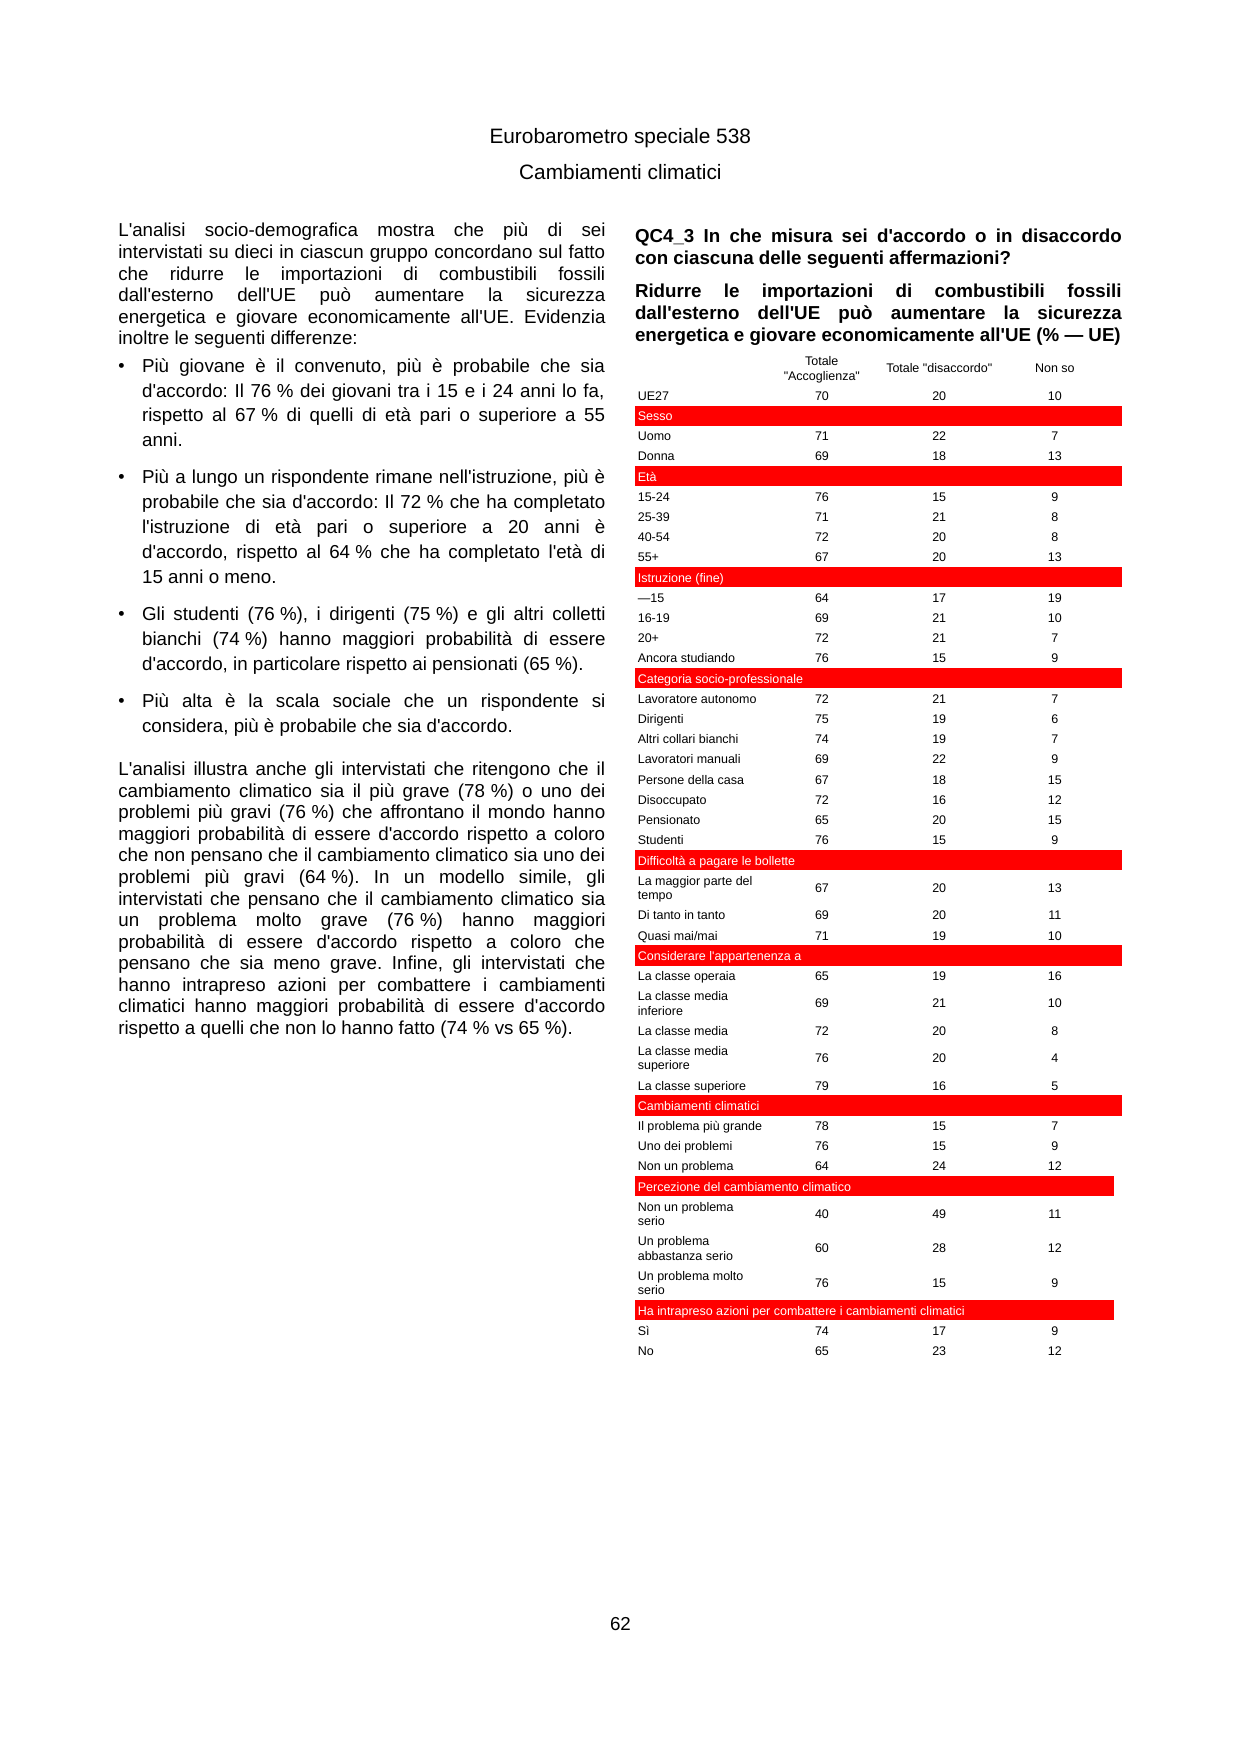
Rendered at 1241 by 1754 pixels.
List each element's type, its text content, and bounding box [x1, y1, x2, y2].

table_cell 21 [878, 507, 1000, 527]
table_cell 40-54 [635, 527, 765, 547]
table_cell 16-19 [635, 608, 765, 628]
table_cell 71 [765, 925, 878, 945]
table_cell [1110, 1266, 1122, 1300]
table_cell 22 [878, 749, 1000, 769]
table_cell Età [635, 466, 1122, 486]
table_cell 20 [878, 1020, 1000, 1041]
table_cell 9 [1000, 1320, 1109, 1341]
table_cell No [635, 1341, 765, 1361]
table_cell 17 [878, 588, 1000, 608]
table_cell Un problema abbastanza serio [635, 1231, 765, 1266]
table_cell [1110, 905, 1122, 925]
table_cell 12 [1000, 1156, 1109, 1176]
table_cell 72 [765, 689, 878, 709]
table_cell 71 [765, 426, 878, 446]
table_cell Dirigenti [635, 709, 765, 729]
table_cell 17 [878, 1320, 1000, 1341]
table_cell 11 [1000, 905, 1109, 925]
table_cell Altri collari bianchi [635, 729, 765, 749]
table_cell 13 [1000, 870, 1109, 905]
table_cell 21 [878, 986, 1000, 1020]
table_cell 40 [765, 1196, 878, 1231]
table_cell 20 [878, 527, 1000, 547]
table_cell 78 [765, 1116, 878, 1136]
table_cell 70 [765, 385, 878, 406]
table_cell [1110, 729, 1122, 749]
table_cell [1110, 925, 1122, 945]
table_cell 16 [878, 1075, 1000, 1095]
table_cell 69 [765, 905, 878, 925]
table_cell 21 [878, 689, 1000, 709]
table_cell [1110, 1341, 1122, 1361]
table_cell [1110, 1020, 1122, 1041]
table_cell 74 [765, 1320, 878, 1341]
table_cell Quasi mai/mai [635, 925, 765, 945]
table_cell 20 [878, 905, 1000, 925]
table_cell 69 [765, 986, 878, 1020]
table_cell Non un problema [635, 1156, 765, 1176]
table_header Non so [1000, 351, 1109, 385]
table_cell 9 [1000, 648, 1109, 668]
table_cell 18 [878, 446, 1000, 466]
table_cell [1110, 749, 1122, 769]
table_cell 15 [1000, 769, 1109, 789]
table_cell 4 [1000, 1041, 1109, 1075]
table_cell 20+ [635, 628, 765, 648]
table_cell 64 [765, 1156, 878, 1176]
table_cell 21 [878, 628, 1000, 648]
table_cell —15 [635, 588, 765, 608]
table_cell 12 [1000, 1231, 1109, 1266]
table_cell 15 [878, 1136, 1000, 1156]
table_cell 69 [765, 608, 878, 628]
table_cell Ha intrapreso azioni per combattere i cambiamenti climatici [635, 1300, 1114, 1320]
table_cell 24 [878, 1156, 1000, 1176]
table_cell [1110, 709, 1122, 729]
table_cell Studenti [635, 830, 765, 850]
table_cell UE27 [635, 385, 765, 406]
table_cell [1110, 1320, 1122, 1341]
table_cell 20 [878, 870, 1000, 905]
table_cell 7 [1000, 426, 1109, 446]
table_cell Di tanto in tanto [635, 905, 765, 925]
table_cell Uomo [635, 426, 765, 446]
table_cell [1110, 507, 1122, 527]
table_cell 71 [765, 507, 878, 527]
table_cell Sesso [635, 406, 1122, 426]
table_cell [1110, 547, 1122, 567]
table_cell Persone della casa [635, 769, 765, 789]
table_cell [1110, 527, 1122, 547]
table_header [1110, 351, 1122, 385]
table_cell 76 [765, 1136, 878, 1156]
list Più a lungo un rispondente rimane nell'istruzione, più è probabile che sia d'accordo: Il 72 % che ha completato l'istruzione di età pari o superiore a 20 anni è d'accordo, rispetto al 64 % che ha completato l'età di 15 anni o meno. [118, 466, 605, 587]
table_cell [1110, 1231, 1122, 1266]
text L'analisi illustra anche gli intervistati che ritengono che il cambiamento climatico sia il più grave (78 %) o uno dei problemi più gravi (76 %) che affrontano il mondo hanno maggiori probabilità di essere d'accordo rispetto a coloro che non pensano che il cambiamento climatico sia uno dei problemi più gravi (64 %). In un modello simile, gli intervistati che pensano che il cambiamento climatico sia un problema molto grave (76 %) hanno maggiori probabilità di essere d'accordo rispetto a coloro che pensano che sia meno grave. Infine, gli intervistati che hanno intrapreso azioni per combattere i cambiamenti climatici hanno maggiori probabilità di essere d'accordo rispetto a quelli che non lo hanno fatto (74 % vs 65 %). [118, 758, 605, 1038]
table_cell [1110, 385, 1122, 406]
table_cell Sì [635, 1320, 765, 1341]
table_cell [1110, 966, 1122, 986]
table_cell 12 [1000, 790, 1109, 810]
table_cell [1110, 648, 1122, 668]
table_cell 76 [765, 830, 878, 850]
table_cell [1114, 1300, 1122, 1320]
table_cell 67 [765, 769, 878, 789]
table_cell 76 [765, 486, 878, 507]
table_cell 15 [878, 1116, 1000, 1136]
list Più alta è la scala sociale che un rispondente si considera, più è probabile che sia d'accordo. [118, 690, 605, 736]
table_cell 10 [1000, 986, 1109, 1020]
table_header Totale "Accoglienza" [765, 351, 878, 385]
table_cell 15-24 [635, 486, 765, 507]
table_cell Non un problema serio [635, 1196, 765, 1231]
table_cell Categoria socio-professionale [635, 668, 1122, 688]
table_cell Lavoratori manuali [635, 749, 765, 769]
table_cell 19 [878, 709, 1000, 729]
table_cell 13 [1000, 446, 1109, 466]
table_cell 16 [878, 790, 1000, 810]
table_cell 67 [765, 870, 878, 905]
table_cell La classe operaia [635, 966, 765, 986]
table_cell 76 [765, 1041, 878, 1075]
table_cell [1110, 810, 1122, 830]
table_cell 9 [1000, 1136, 1109, 1156]
table_cell 10 [1000, 608, 1109, 628]
table_cell 9 [1000, 1266, 1109, 1300]
table_cell [1114, 1176, 1122, 1196]
table_cell [1110, 1196, 1122, 1231]
table_cell Un problema molto serio [635, 1266, 765, 1300]
table_cell 7 [1000, 1116, 1109, 1136]
table_cell 22 [878, 426, 1000, 446]
table_cell 15 [878, 486, 1000, 507]
text Ridurre le importazioni di combustibili fossili dall'esterno dell'UE può aumentare la sicurezza energetica e giovare economicamente all'UE (% — UE) [635, 280, 1122, 345]
table_cell 76 [765, 1266, 878, 1300]
table_cell La classe media inferiore [635, 986, 765, 1020]
table_cell [1110, 689, 1122, 709]
table_cell 15 [1000, 810, 1109, 830]
table_cell [1110, 790, 1122, 810]
table_cell [1110, 446, 1122, 466]
table_cell 9 [1000, 486, 1109, 507]
table_cell Lavoratore autonomo [635, 689, 765, 709]
table_cell 16 [1000, 966, 1109, 986]
table_cell 21 [878, 608, 1000, 628]
table_cell Considerare l'appartenenza a [635, 945, 1122, 966]
table_cell 72 [765, 628, 878, 648]
table_cell [1110, 608, 1122, 628]
table_cell 20 [878, 810, 1000, 830]
table_cell Ancora studiando [635, 648, 765, 668]
table_cell Cambiamenti climatici [635, 1095, 1122, 1116]
table_cell 15 [878, 830, 1000, 850]
table_cell 72 [765, 527, 878, 547]
table_cell 15 [878, 1266, 1000, 1300]
table_cell 8 [1000, 507, 1109, 527]
table_cell 9 [1000, 830, 1109, 850]
table_cell La classe media superiore [635, 1041, 765, 1075]
table_cell 67 [765, 547, 878, 567]
table_cell 75 [765, 709, 878, 729]
table_cell 10 [1000, 385, 1109, 406]
table_cell 7 [1000, 628, 1109, 648]
table_cell [1110, 1041, 1122, 1075]
table_cell 79 [765, 1075, 878, 1095]
table_cell 72 [765, 790, 878, 810]
table_cell 55+ [635, 547, 765, 567]
table_cell [1110, 628, 1122, 648]
table_cell Percezione del cambiamento climatico [635, 1176, 1114, 1196]
table_cell 76 [765, 648, 878, 668]
table_cell 65 [765, 810, 878, 830]
table_cell [1110, 1156, 1122, 1176]
table_cell 9 [1000, 749, 1109, 769]
table_cell 8 [1000, 527, 1109, 547]
table_cell 72 [765, 1020, 878, 1041]
table_cell 19 [878, 729, 1000, 749]
table_cell [1110, 1136, 1122, 1156]
table_cell 60 [765, 1231, 878, 1266]
table_cell [1110, 486, 1122, 507]
table_cell 13 [1000, 547, 1109, 567]
table_cell 11 [1000, 1196, 1109, 1231]
table_cell 8 [1000, 1020, 1109, 1041]
table_cell 7 [1000, 729, 1109, 749]
table_cell 25-39 [635, 507, 765, 527]
table_cell 64 [765, 588, 878, 608]
table_cell 19 [878, 966, 1000, 986]
table_cell La classe superiore [635, 1075, 765, 1095]
table_cell 65 [765, 966, 878, 986]
table_header Totale "disaccordo" [878, 351, 1000, 385]
table_cell [1110, 986, 1122, 1020]
table_cell 5 [1000, 1075, 1109, 1095]
table_cell 12 [1000, 1341, 1109, 1361]
table_cell 20 [878, 385, 1000, 406]
table_cell 18 [878, 769, 1000, 789]
table_cell La maggior parte del tempo [635, 870, 765, 905]
table_cell Donna [635, 446, 765, 466]
text L'analisi socio-demografica mostra che più di sei intervistati su dieci in ciascun gruppo concordano sul fatto che ridurre le importazioni di combustibili fossili dall'esterno dell'UE può aumentare la sicurezza energetica e giovare economicamente all'UE. Evidenzia inoltre le seguenti differenze: [118, 219, 605, 349]
table_cell [1110, 588, 1122, 608]
text QC4_3 In che misura sei d'accordo o in disaccordo con ciascuna delle seguenti affermazioni? [635, 225, 1122, 268]
table_cell 15 [878, 648, 1000, 668]
table_cell 20 [878, 1041, 1000, 1075]
table_cell 65 [765, 1341, 878, 1361]
table_cell [1110, 870, 1122, 905]
table_cell 69 [765, 446, 878, 466]
table_cell 7 [1000, 689, 1109, 709]
table_cell 23 [878, 1341, 1000, 1361]
table_cell [1110, 426, 1122, 446]
table_header [635, 351, 765, 385]
table_cell 74 [765, 729, 878, 749]
table_cell 19 [878, 925, 1000, 945]
table_cell [1110, 1075, 1122, 1095]
table_cell 20 [878, 547, 1000, 567]
table_cell 69 [765, 749, 878, 769]
table_cell Pensionato [635, 810, 765, 830]
table_cell Disoccupato [635, 790, 765, 810]
table_cell 10 [1000, 925, 1109, 945]
table_cell Uno dei problemi [635, 1136, 765, 1156]
table_cell [1110, 830, 1122, 850]
table_cell [1110, 769, 1122, 789]
list Gli studenti (76 %), i dirigenti (75 %) e gli altri colletti bianchi (74 %) hanno maggiori probabilità di essere d'accordo, in particolare rispetto ai pensionati (65 %). [118, 603, 605, 674]
table_cell 49 [878, 1196, 1000, 1231]
table_cell 19 [1000, 588, 1109, 608]
table_cell 28 [878, 1231, 1000, 1266]
table_cell Istruzione (fine) [635, 567, 1122, 587]
table_cell La classe media [635, 1020, 765, 1041]
table_cell [1110, 1116, 1122, 1136]
table_cell 6 [1000, 709, 1109, 729]
list Più giovane è il convenuto, più è probabile che sia d'accordo: Il 76 % dei giovani tra i 15 e i 24 anni lo fa, rispetto al 67 % di quelli di età pari o superiore a 55 anni. [118, 354, 605, 451]
table_cell Difficoltà a pagare le bollette [635, 850, 1122, 870]
table_cell Il problema più grande [635, 1116, 765, 1136]
